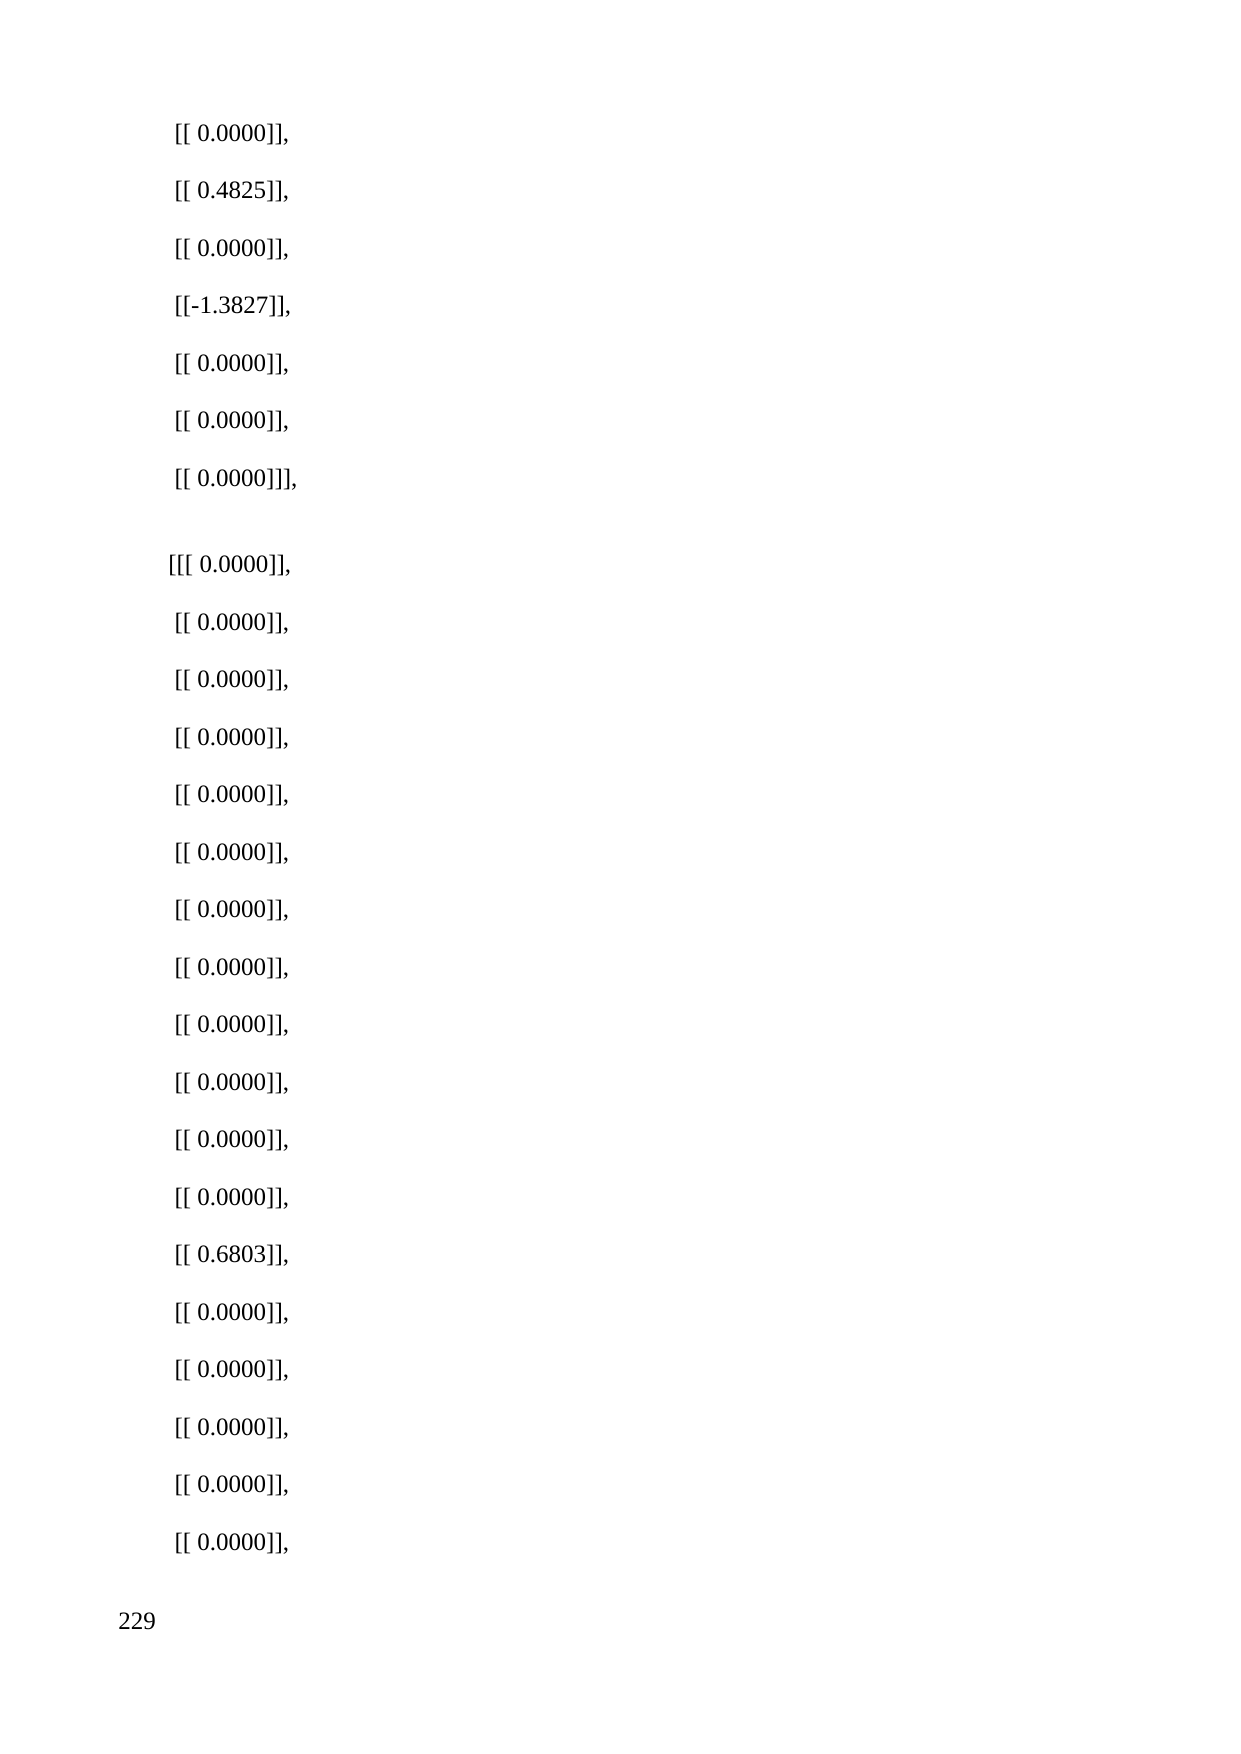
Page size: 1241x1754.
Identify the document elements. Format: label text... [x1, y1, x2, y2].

text [[ 0.0000]], [118, 1354, 1122, 1383]
text [[ 0.0000]], [118, 1067, 1122, 1096]
text [[ 0.0000]], [118, 1124, 1122, 1153]
text [[ 0.0000]], [118, 1469, 1122, 1498]
text [[ 0.0000]], [118, 233, 1122, 262]
text [[ 0.4825]], [118, 176, 1122, 204]
text [[ 0.0000]], [118, 952, 1122, 981]
text [[ 0.0000]], [118, 1182, 1122, 1211]
text [[ 0.0000]], [118, 1009, 1122, 1038]
text [[ 0.0000]], [118, 118, 1122, 147]
text [[ 0.0000]], [118, 607, 1122, 636]
text [[ 0.0000]], [118, 1412, 1122, 1441]
text [[ 0.0000]], [118, 779, 1122, 808]
text [[ 0.0000]], [118, 1297, 1122, 1326]
text [[ 0.0000]], [118, 1527, 1122, 1556]
text [[ 0.0000]], [118, 664, 1122, 693]
text [[[ 0.0000]], [118, 549, 1122, 578]
text [[ 0.6803]], [118, 1239, 1122, 1268]
text [[ 0.0000]]], [118, 463, 1122, 492]
text [[ 0.0000]], [118, 406, 1122, 434]
text [[ 0.0000]], [118, 837, 1122, 866]
text [[ 0.0000]], [118, 722, 1122, 751]
text [[-1.3827]], [118, 291, 1122, 319]
text [[ 0.0000]], [118, 894, 1122, 923]
text [[ 0.0000]], [118, 348, 1122, 377]
